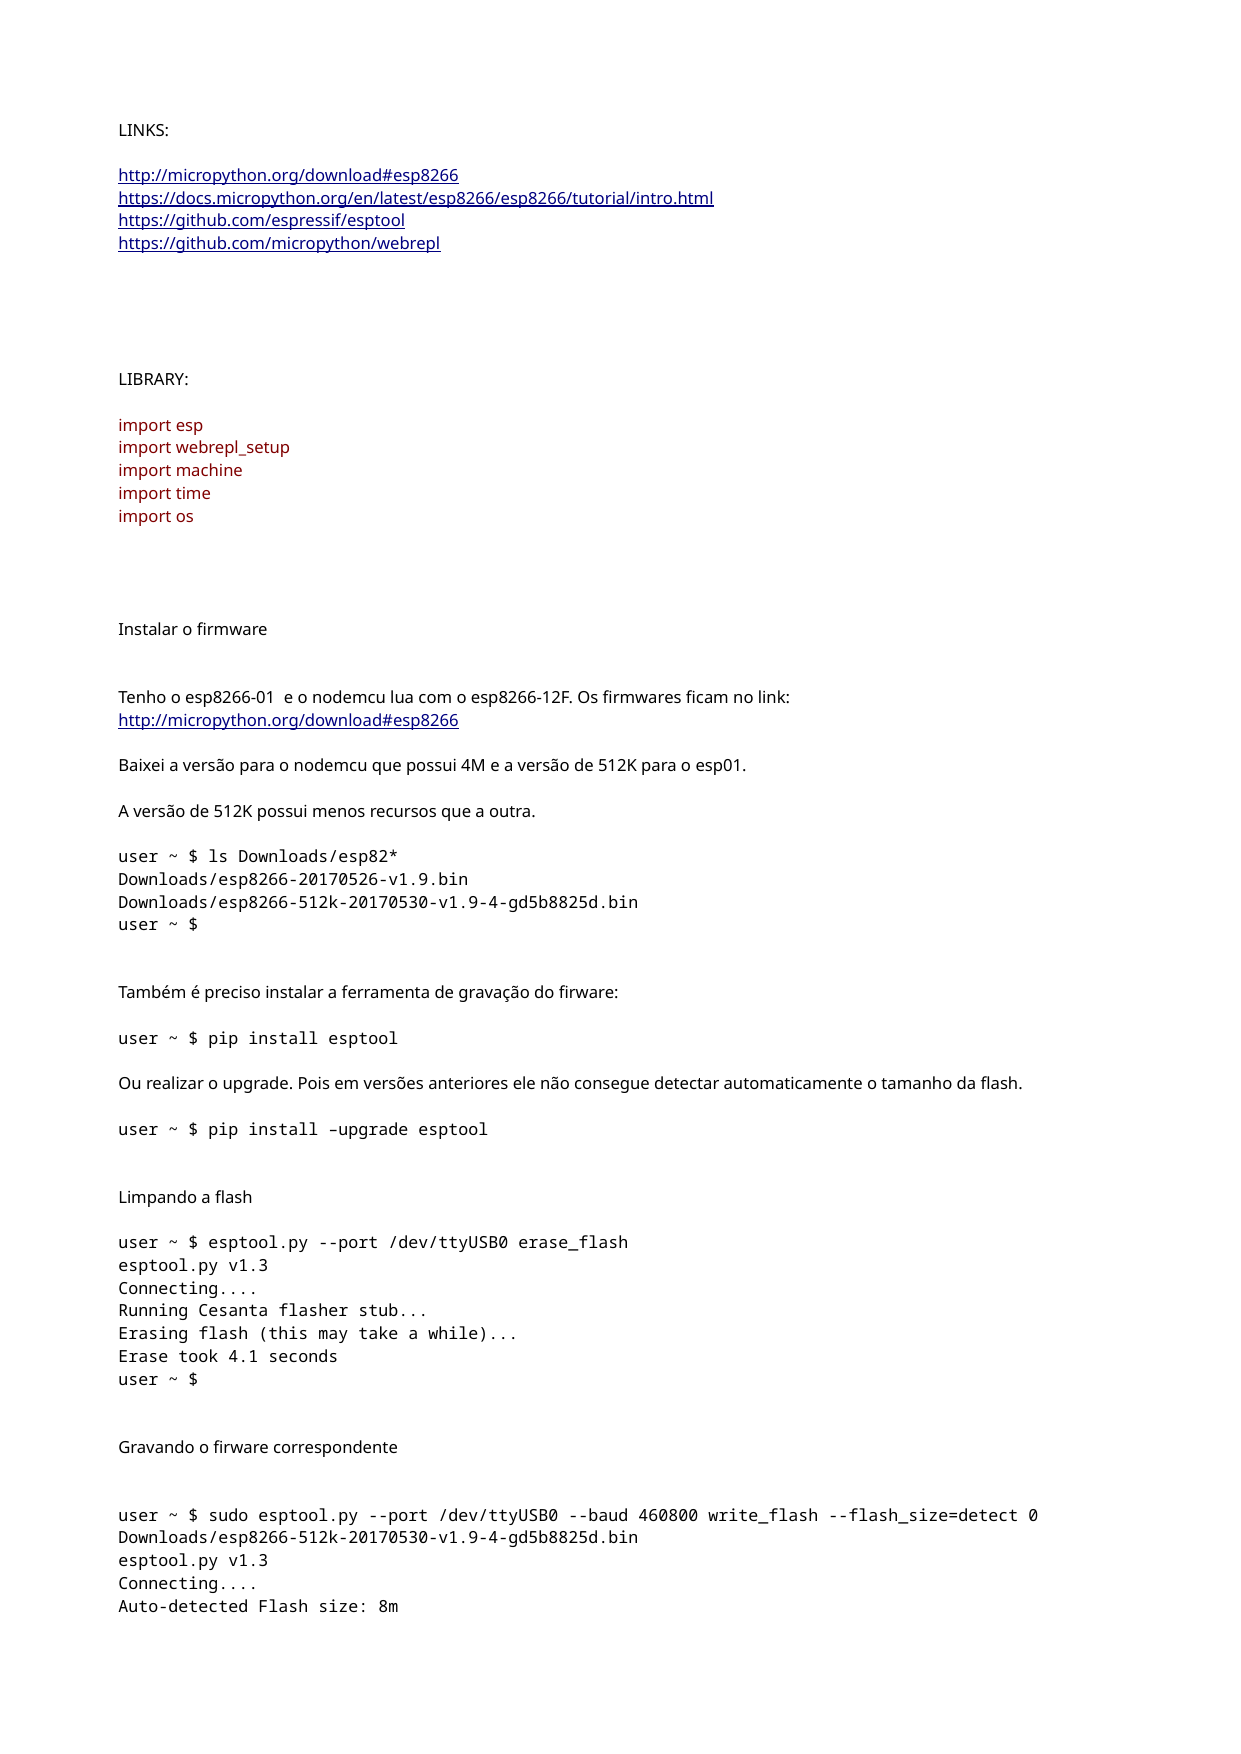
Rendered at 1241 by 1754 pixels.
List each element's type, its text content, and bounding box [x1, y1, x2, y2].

text https://docs.micropython.org/en/latest/esp8266/esp8266/tutorial/intro.html [118, 186, 1122, 209]
text LINKS: [118, 118, 1122, 141]
text http://micropython.org/download#esp8266 [118, 708, 1122, 731]
text user ~ $ pip install –upgrade esptool [118, 1117, 1122, 1140]
text Ou realizar o upgrade. Pois em versões anteriores ele não consegue detectar automaticamente o tamanho da flash. [118, 1072, 1122, 1094]
text Também é preciso instalar a ferramenta de gravação do firware: [118, 981, 1122, 1004]
text user ~ $ pip install esptool [118, 1026, 1122, 1049]
text esptool.py v1.3 [118, 1253, 1122, 1276]
text LIBRARY: [118, 368, 1122, 391]
text Running Cesanta flasher stub... [118, 1299, 1122, 1322]
text user ~ $ sudo esptool.py --port /dev/ttyUSB0 --baud 460800 write_flash --flash_size=detect 0 Downloads/esp8266-512k-20170530-v1.9-4-gd5b8825d.bin [118, 1503, 1122, 1549]
text https://github.com/espressif/esptool [118, 209, 1122, 232]
text import webrepl_setup [118, 436, 1122, 459]
text Erasing flash (this may take a while)... [118, 1322, 1122, 1344]
text Instalar o firmware [118, 618, 1122, 640]
text https://github.com/micropython/webrepl [118, 232, 1122, 254]
text Tenho o esp8266-01 e o nodemcu lua com o esp8266-12F. Os firmwares ficam no link: [118, 686, 1122, 708]
text import os [118, 504, 1122, 527]
text import time [118, 481, 1122, 504]
text Connecting.... [118, 1571, 1122, 1594]
text Gravando o firware correspondente [118, 1435, 1122, 1458]
text user ~ $ esptool.py --port /dev/ttyUSB0 erase_flash [118, 1231, 1122, 1253]
text Limpando a flash [118, 1185, 1122, 1208]
text http://micropython.org/download#esp8266 [118, 163, 1122, 186]
text import machine [118, 459, 1122, 481]
text Auto-detected Flash size: 8m [118, 1594, 1122, 1617]
text Downloads/esp8266-512k-20170530-v1.9-4-gd5b8825d.bin [118, 890, 1122, 913]
text import esp [118, 413, 1122, 436]
text user ~ $ [118, 913, 1122, 936]
text user ~ $ [118, 1367, 1122, 1390]
text A versão de 512K possui menos recursos que a outra. [118, 799, 1122, 822]
text Erase took 4.1 seconds [118, 1344, 1122, 1367]
text esptool.py v1.3 [118, 1549, 1122, 1571]
text user ~ $ ls Downloads/esp82* [118, 845, 1122, 867]
text Baixei a versão para o nodemcu que possui 4M e a versão de 512K para o esp01. [118, 754, 1122, 777]
text Downloads/esp8266-20170526-v1.9.bin [118, 867, 1122, 890]
text Connecting.... [118, 1276, 1122, 1299]
